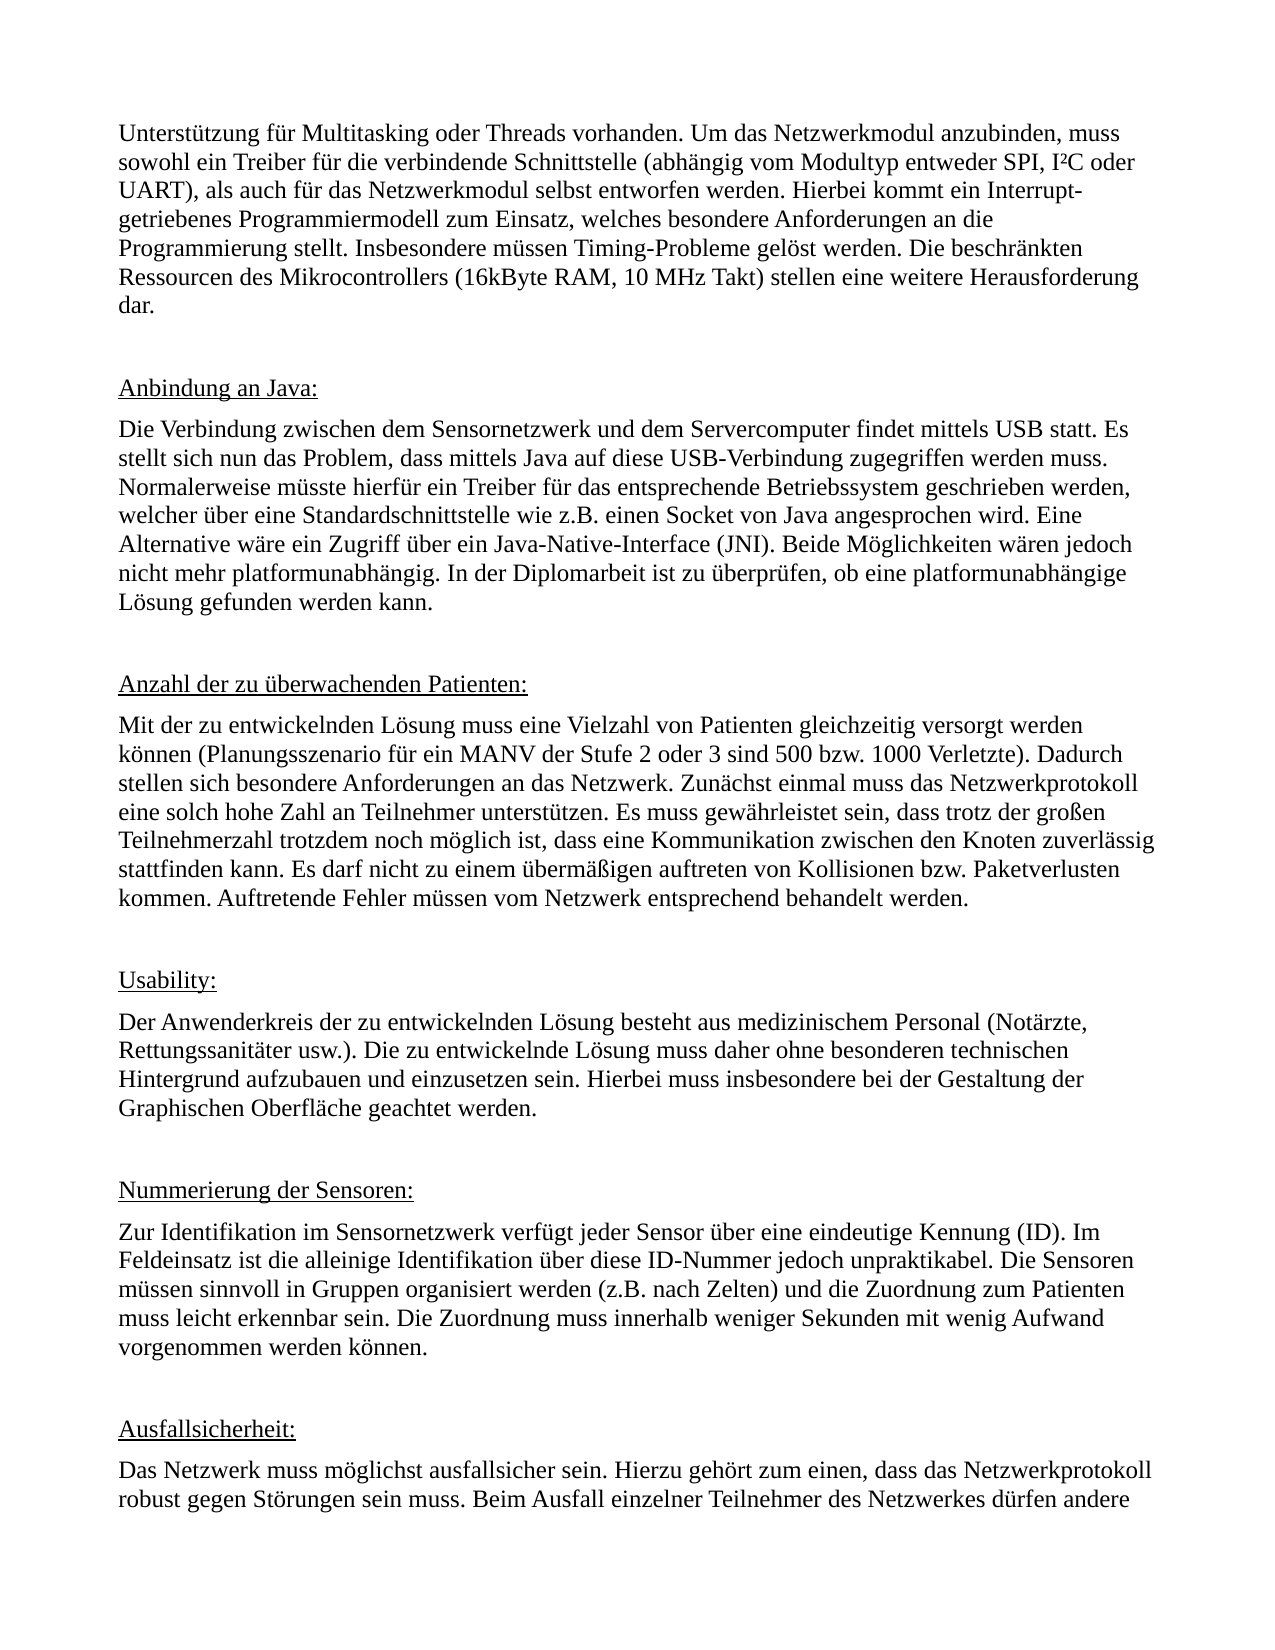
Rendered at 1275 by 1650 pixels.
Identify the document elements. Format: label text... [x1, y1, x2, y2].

text Das Netzwerk muss möglichst ausfallsicher sein. Hierzu gehört zum einen, dass das Netzwerkprotokoll robust gegen Störungen sein muss. Beim Ausfall einzelner Teilnehmer des Netzwerkes dürfen andere [118, 1456, 1157, 1513]
text Die Verbindung zwischen dem Sensornetzwerk und dem Servercomputer findet mittels USB statt. Es stellt sich nun das Problem, dass mittels Java auf diese USB-Verbindung zugegriffen werden muss. Normalerweise müsste hierfür ein Treiber für das entsprechende Betriebssystem geschrieben werden, welcher über eine Standardschnittstelle wie z.B. einen Socket von Java angesprochen wird. Eine Alternative wäre ein Zugriff über ein Java-Native-Interface (JNI). Beide Möglichkeiten wären jedoch nicht mehr platformunabhängig. In der Diplomarbeit ist zu überprüfen, ob eine platformunabhängige Lösung gefunden werden kann. [118, 414, 1157, 616]
text Ausfallsicherheit: [118, 1414, 1157, 1443]
text Anzahl der zu überwachenden Patienten: [118, 669, 1157, 698]
text Anbindung an Java: [118, 373, 1157, 402]
text Usability: [118, 966, 1157, 994]
text Zur Identifikation im Sensornetzwerk verfügt jeder Sensor über eine eindeutige Kennung (ID). Im Feldeinsatz ist die alleinige Identifikation über diese ID-Nummer jedoch unpraktikabel. Die Sensoren müssen sinnvoll in Gruppen organisiert werden (z.B. nach Zelten) und die Zuordnung zum Patienten muss leicht erkennbar sein. Die Zuordnung muss innerhalb weniger Sekunden mit wenig Aufwand vorgenommen werden können. [118, 1217, 1157, 1361]
text Der Anwenderkreis der zu entwickelnden Lösung besteht aus medizinischem Personal (Notärzte, Rettungssanitäter usw.). Die zu entwickelnde Lösung muss daher ohne besonderen technischen Hintergrund aufzubauen und einzusetzen sein. Hierbei muss insbesondere bei der Gestaltung der Graphischen Oberfläche geachtet werden. [118, 1007, 1157, 1122]
text Unterstützung für Multitasking oder Threads vorhanden. Um das Netzwerkmodul anzubinden, muss sowohl ein Treiber für die verbindende Schnittstelle (abhängig vom Modultyp entweder SPI, I²C oder UART), als auch für das Netzwerkmodul selbst entworfen werden. Hierbei kommt ein Interrupt-getriebenes Programmiermodell zum Einsatz, welches besondere Anforderungen an die Programmierung stellt. Insbesondere müssen Timing-Probleme gelöst werden. Die beschränkten Ressourcen des Mikrocontrollers (16kByte RAM, 10 MHz Takt) stellen eine weitere Herausforderung dar. [118, 118, 1157, 319]
text Nummerierung der Sensoren: [118, 1176, 1157, 1204]
text Mit der zu entwickelnden Lösung muss eine Vielzahl von Patienten gleichzeitig versorgt werden können (Planungsszenario für ein MANV der Stufe 2 oder 3 sind 500 bzw. 1000 Verletzte). Dadurch stellen sich besondere Anforderungen an das Netzwerk. Zunächst einmal muss das Netzwerkprotokoll eine solch hohe Zahl an Teilnehmer unterstützen. Es muss gewährleistet sein, dass trotz der großen Teilnehmerzahl trotzdem noch möglich ist, dass eine Kommunikation zwischen den Knoten zuverlässig stattfinden kann. Es darf nicht zu einem übermäßigen auftreten von Kollisionen bzw. Paketverlusten kommen. Auftretende Fehler müssen vom Netzwerk entsprechend behandelt werden. [118, 711, 1157, 912]
